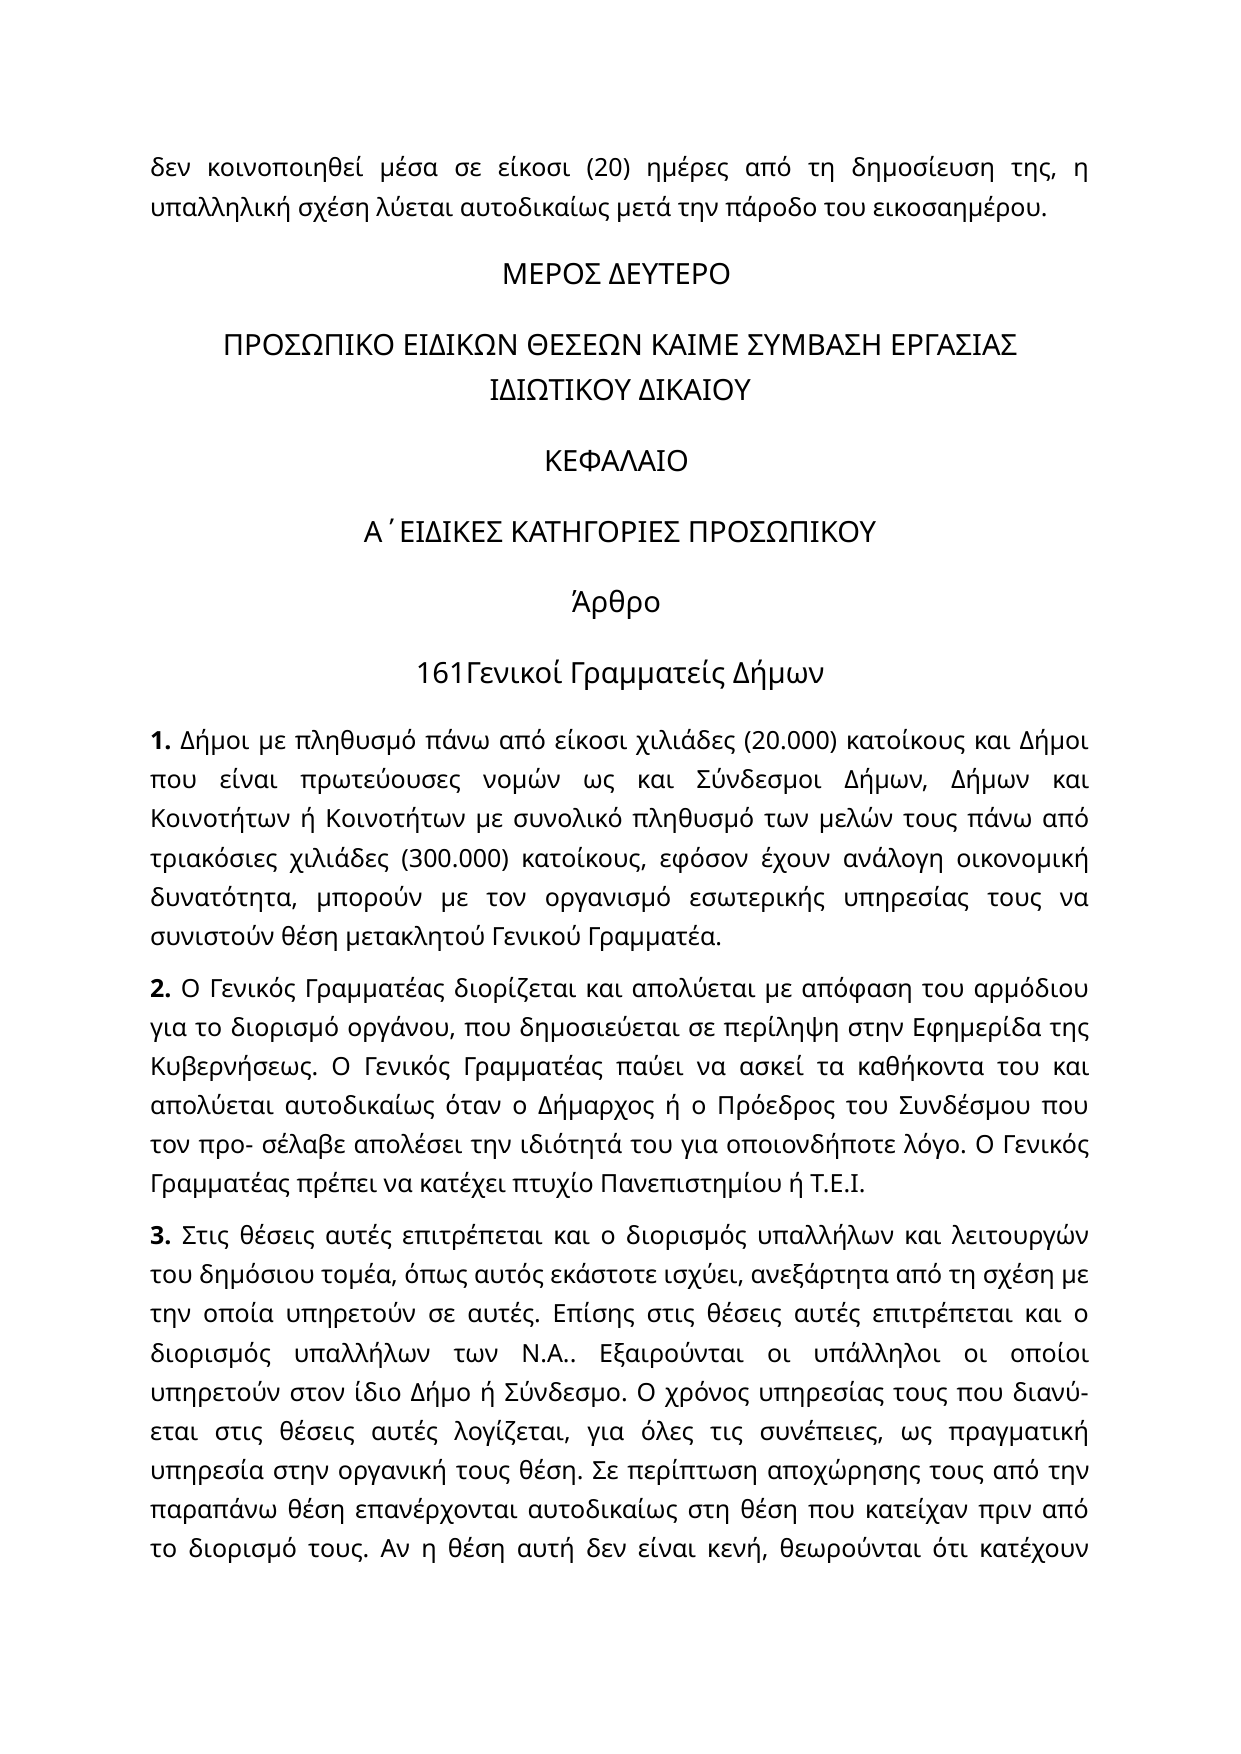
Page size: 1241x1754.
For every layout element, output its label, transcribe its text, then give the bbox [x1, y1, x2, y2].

subtitle 161Γενικοί Γραμματείς Δήμων [150, 652, 1090, 692]
subtitle ΠΡΟΣΩΠΙΚΟ ΕΙΔΙΚΩΝ ΘΕΣΕΩΝ ΚΑΙΜΕ ΣΥΜΒΑΣΗ ΕΡΓΑΣΙΑΣ ΙΔΙΩΤΙΚΟΥ ΔΙΚΑΙΟΥ [150, 324, 1090, 409]
text 1. Δήμοι με πληθυσμό πάνω από είκοσι χιλιάδες (20.000) κατοίκους και Δήμοι που είναι πρωτεύουσες νομών ως και Σύνδεσμοι Δήμων, Δήμων και Κοινοτήτων ή Κοινοτήτων με συνολικό πληθυσμό των μελών τους πάνω από τριακόσιες χιλιάδες (300.000) κατοίκους, εφόσον έχουν ανάλογη οικονομική δυνατότητα, μπορούν με τον οργανισμό εσωτερικής υπηρεσίας τους να συνιστούν θέση μετακλητού Γενικού Γραμματέα. [150, 723, 1090, 953]
subtitle Α΄ΕΙΔΙΚΕΣ ΚΑΤΗΓΟΡΙΕΣ ΠΡΟΣΩΠΙΚΟΥ [150, 511, 1090, 551]
text 3. Στις θέσεις αυτές επιτρέπεται και ο διορισμός υπαλλήλων και λειτουργών του δημόσιου τομέα, όπως αυτός εκάστοτε ισχύει, ανεξάρτητα από τη σχέση με την οποία υπηρετούν σε αυτές. Επίσης στις θέσεις αυτές επιτρέπεται και ο διορισμός υπαλλήλων των Ν.Α.. Εξαιρούνται οι υπάλληλοι οι οποίοι υπηρετούν στον ίδιο Δήμο ή Σύνδεσμο. Ο χρόνος υπηρεσίας τους που διανύ- εται στις θέσεις αυτές λογίζεται, για όλες τις συνέπειες, ως πραγματική υπηρεσία στην οργανική τους θέση. Σε περίπτωση αποχώρησης τους από την παραπάνω θέση επανέρχονται αυτοδικαίως στη θέση που κατείχαν πριν από το διορισμό τους. Αν η θέση αυτή δεν είναι κενή, θεωρούνται ότι κατέχουν [150, 1218, 1090, 1565]
text δεν κοινοποιηθεί μέσα σε είκοσι (20) ημέρες από τη δημοσίευση της, η υπαλληλική σχέση λύεται αυτοδικαίως μετά την πάροδο του εικοσαημέρου. [150, 150, 1090, 223]
subtitle ΚΕΦΑΛΑΙΟ [150, 440, 1090, 480]
text 2. Ο Γενικός Γραμματέας διορίζεται και απολύεται με απόφαση του αρμόδιου για το διορισμό οργάνου, που δημοσιεύεται σε περίληψη στην Εφημερίδα της Κυβερνήσεως. Ο Γενικός Γραμματέας παύει να ασκεί τα καθήκοντα του και απολύεται αυτοδικαίως όταν ο Δήμαρχος ή ο Πρόεδρος του Συνδέσμου που τον προ- σέλαβε απολέσει την ιδιότητά του για οποιονδήποτε λόγο. Ο Γενικός Γραμματέας πρέπει να κατέχει πτυχίο Πανεπιστημίου ή Τ.Ε.Ι. [150, 970, 1090, 1200]
subtitle Άρθρο [150, 581, 1090, 621]
subtitle ΜΕΡΟΣ ΔΕΥΤΕΡΟ [150, 253, 1090, 293]
